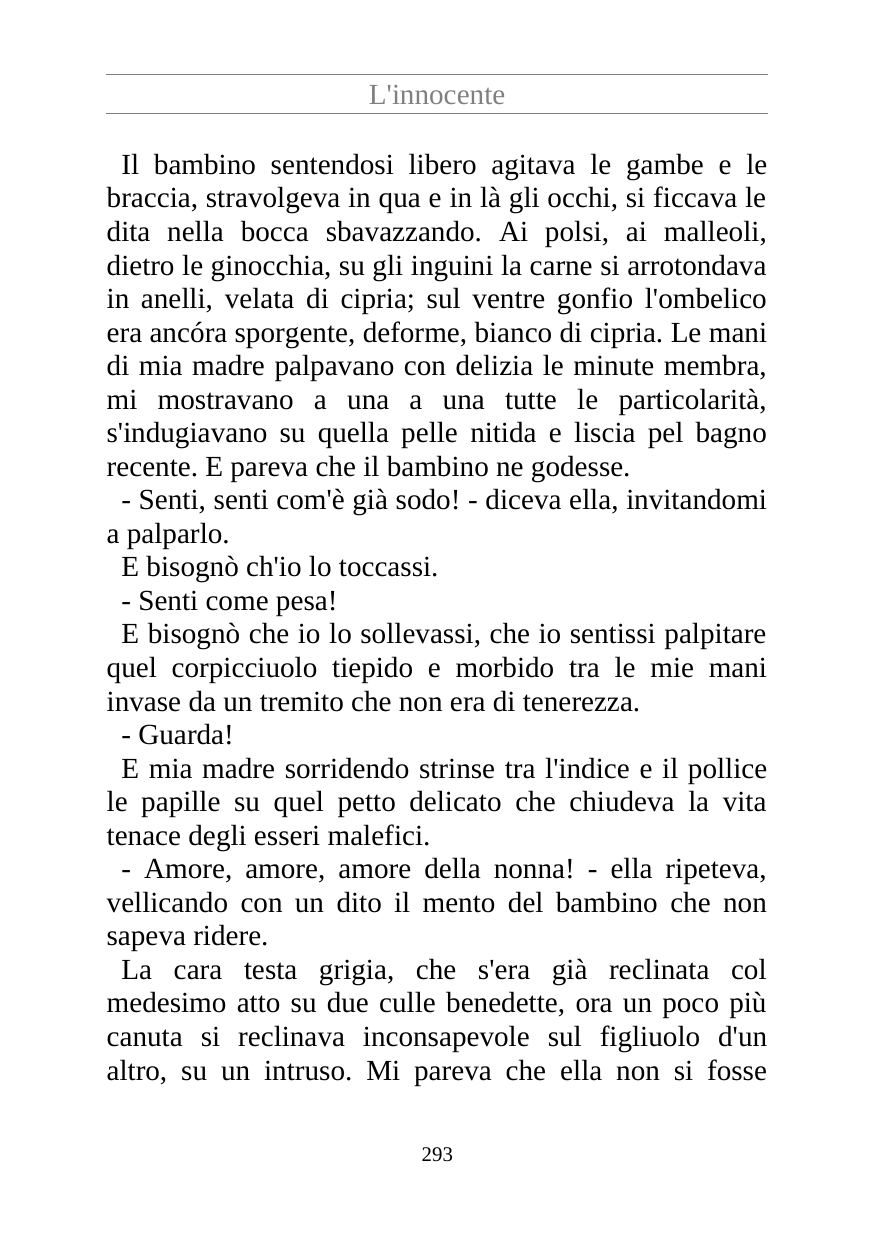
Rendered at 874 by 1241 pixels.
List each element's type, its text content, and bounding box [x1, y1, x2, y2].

text E bisognò ch'io lo toccassi. [106, 549, 768, 583]
text La cara testa grigia, che s'era già reclinata col medesimo atto su due culle benedette, ora un poco più canuta si reclinava inconsapevole sul figliuolo d'un altro, su un intruso. Mi pareva che ella non si fosse [106, 952, 768, 1086]
text - Amore, amore, amore della nonna! - ella ripeteva, vellicando con un dito il mento del bambino che non sapeva ridere. [106, 851, 768, 952]
text Il bambino sentendosi libero agitava le gambe e le braccia, stravolgeva in qua e in là gli occhi, si ficcava le dita nella bocca sbavazzando. Ai polsi, ai malleoli, dietro le ginocchia, su gli inguini la carne si arrotondava in anelli, velata di cipria; sul ventre gonfio l'ombelico era ancóra sporgente, deforme, bianco di cipria. Le mani di mia madre palpavano con delizia le minute membra, mi mostravano a una a una tutte le particolarità, s'indugiavano su quella pelle nitida e liscia pel bagno recente. E pareva che il bambino ne godesse. [106, 147, 768, 482]
text - Guarda! [106, 717, 768, 751]
text - Senti, senti com'è già sodo! - diceva ella, invitandomi a palparlo. [106, 482, 768, 549]
text E mia madre sorridendo strinse tra l'indice e il pollice le papille su quel petto delicato che chiudeva la vita tenace degli esseri malefici. [106, 751, 768, 851]
text - Senti come pesa! [106, 583, 768, 617]
text E bisognò che io lo sollevassi, che io sentissi palpitare quel corpicciuolo tiepido e morbido tra le mie mani invase da un tremito che non era di tenerezza. [106, 617, 768, 717]
